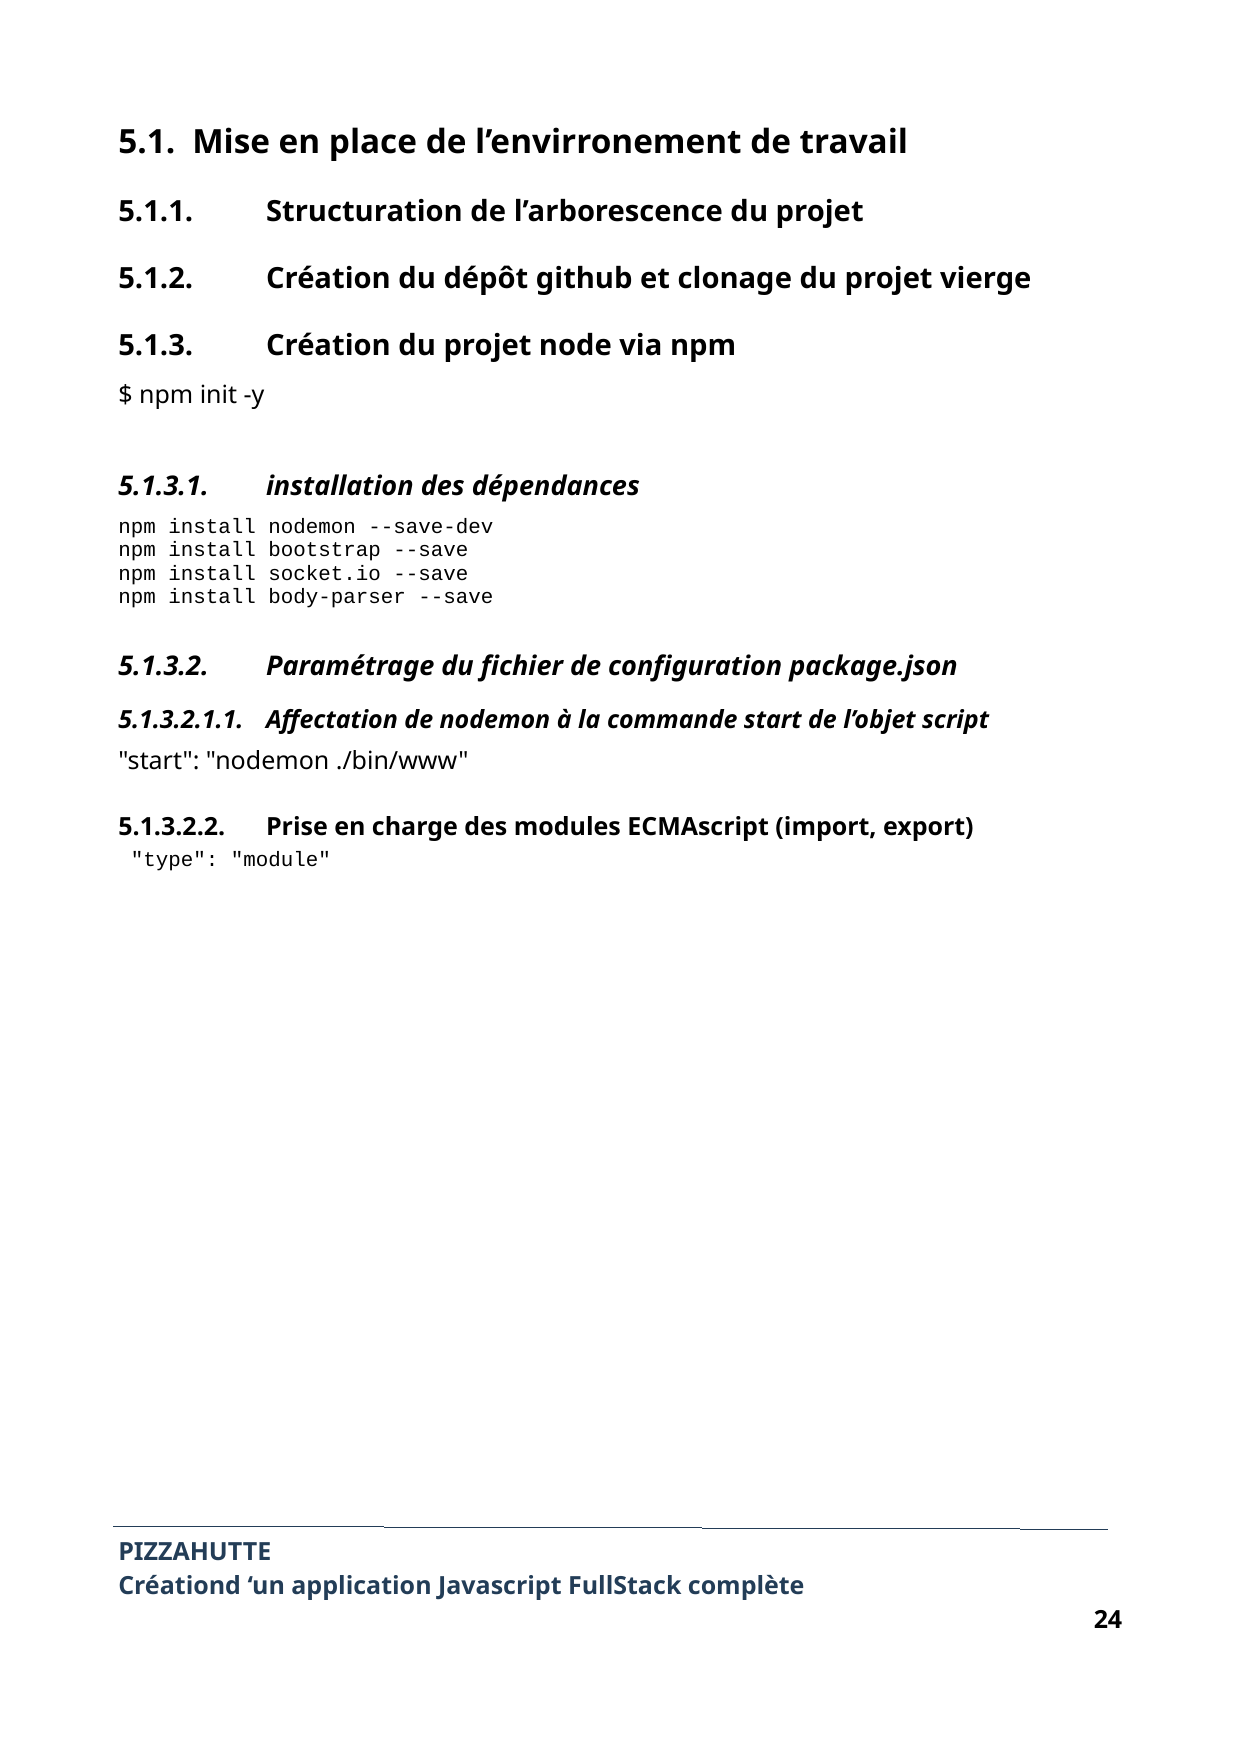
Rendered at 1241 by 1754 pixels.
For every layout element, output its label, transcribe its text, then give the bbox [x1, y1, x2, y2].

subtitle Création du projet node via npm [118, 324, 1122, 364]
text npm install body-parser --save [118, 587, 1122, 610]
text npm install nodemon --save-dev [118, 516, 1122, 539]
text "type": "module" [118, 849, 1122, 872]
subtitle Mise en place de l’envirronement de travail [118, 118, 1122, 163]
text npm install socket.io --save [118, 563, 1122, 587]
subtitle Prise en charge des modules ECMAscript (import, export) [118, 808, 1122, 843]
subtitle Structuration de l’arborescence du projet [118, 191, 1122, 230]
subtitle Création du dépôt github et clonage du projet vierge [118, 257, 1122, 297]
subtitle Affectation de nodemon à la commande start de l’objet script [118, 702, 1122, 736]
subtitle Paramétrage du fichier de configuration package.json [118, 646, 1122, 683]
text npm install bootstrap --save [118, 539, 1122, 563]
subtitle installation des dépendances [118, 466, 1122, 503]
text $ npm init -y [118, 376, 1122, 410]
text "start": "nodemon ./bin/www" [118, 742, 1122, 776]
